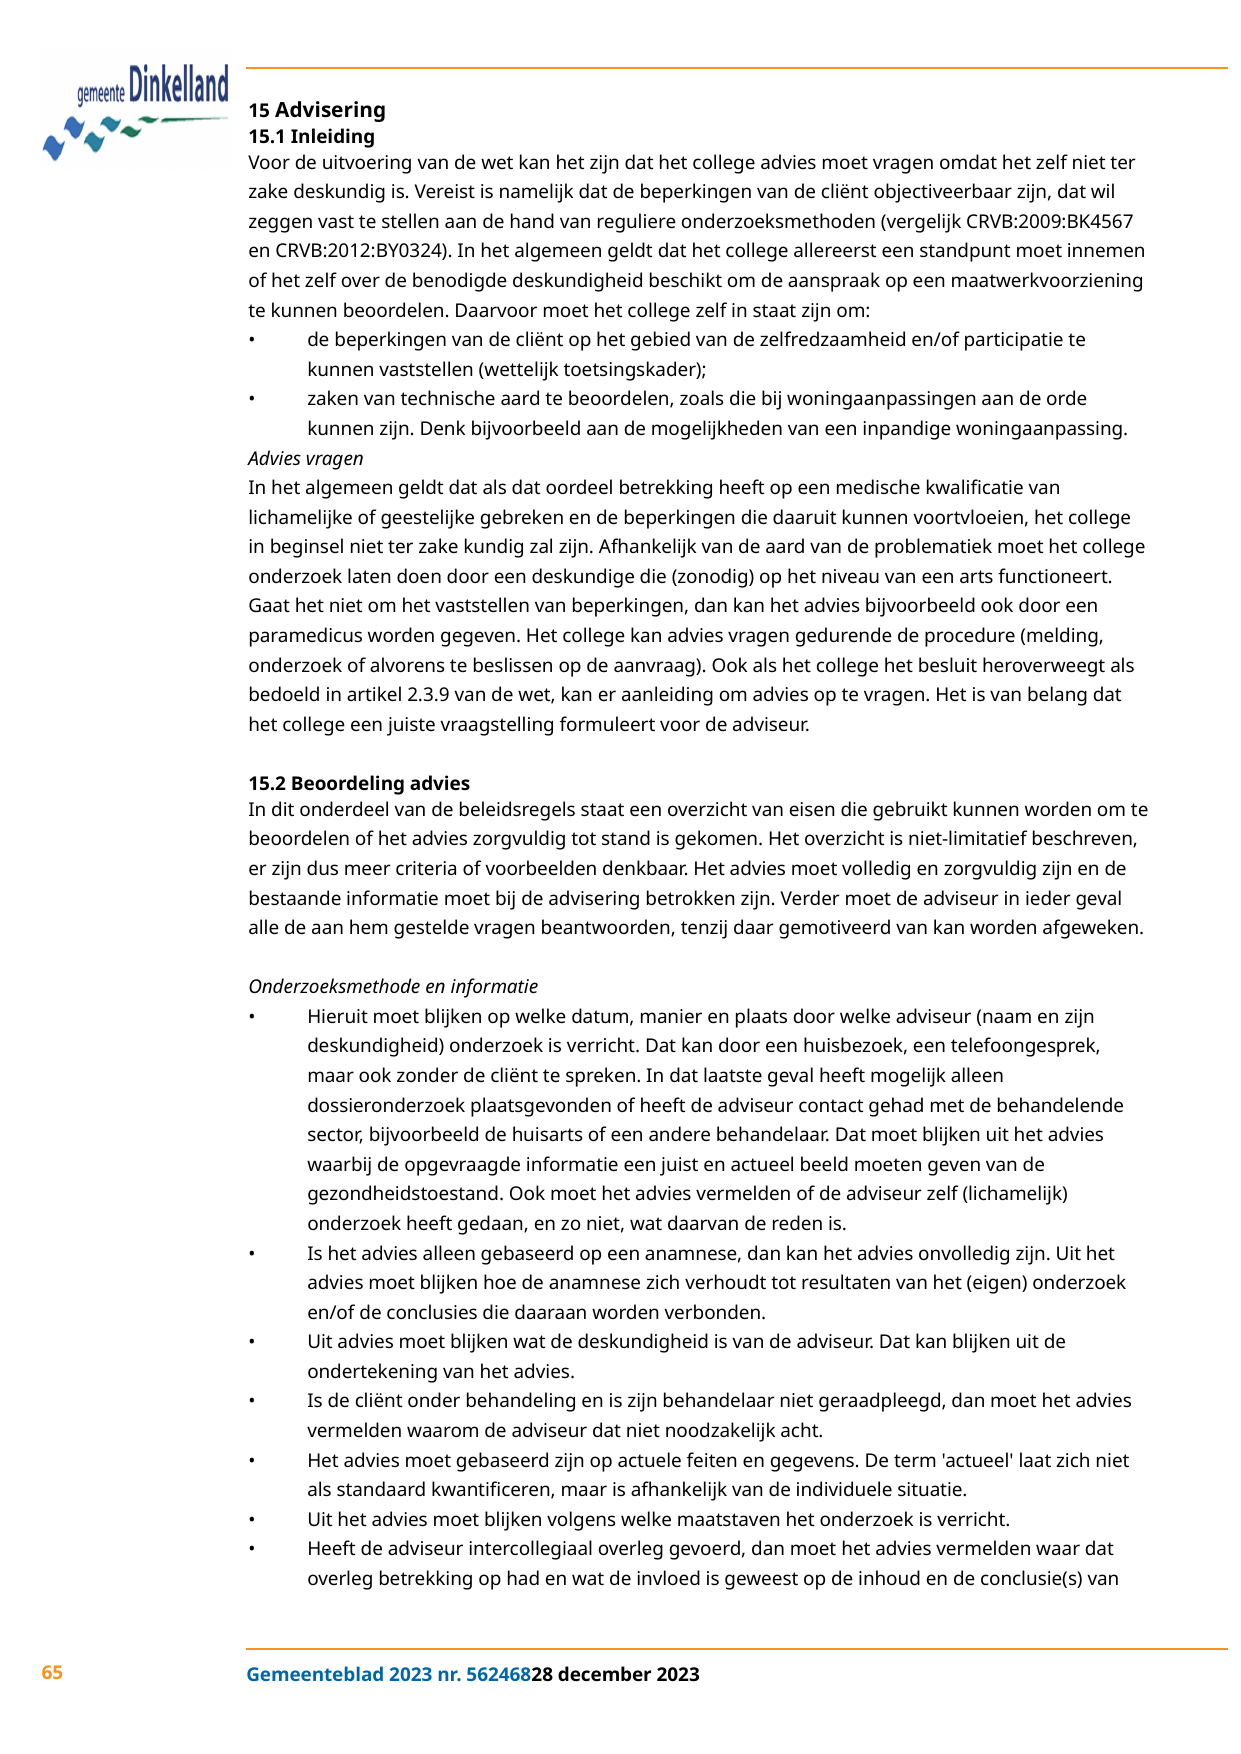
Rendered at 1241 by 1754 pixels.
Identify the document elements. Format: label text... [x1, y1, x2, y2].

picture [41, 47, 231, 172]
list Heeft de adviseur intercollegiaal overleg gevoerd, dan moet het advies vermelden waar dat overleg betrekking op had en wat de invloed is geweest op de inhoud en de conclusie(s) van [248, 1536, 1152, 1591]
list de beperkingen van de cliënt op het gebied van de zelfredzaamheid en/of participatie te kunnen vaststellen (wettelijk toetsingskader); [248, 326, 1152, 382]
list Is het advies alleen gebaseerd op een anamnese, dan kan het advies onvolledig zijn. Uit het advies moet blijken hoe de anamnese zich verhoudt tot resultaten van het (eigen) onderzoek en/of de conclusies die daaraan worden verbonden. [248, 1240, 1152, 1324]
text Advies vragen [248, 445, 1152, 471]
text In dit onderdeel van de beleidsregels staat een overzicht van eisen die gebruikt kunnen worden om te beoordelen of het advies zorgvuldig tot stand is gekomen. Het overzicht is niet-limitatief beschreven, er zijn dus meer criteria of voorbeelden denkbaar. Het advies moet volledig en zorgvuldig zijn en de bestaande informatie moet bij de advisering betrokken zijn. Verder moet de adviseur in ieder geval alle de aan hem gestelde vragen beantwoorden, tenzij daar gemotiveerd van kan worden afgeweken. [248, 796, 1152, 940]
list Uit het advies moet blijken volgens welke maatstaven het onderzoek is verricht. [248, 1506, 1152, 1532]
text 15.2 Beoordeling advies [248, 770, 1152, 796]
text Onderzoeksmethode en informatie [248, 973, 1152, 999]
text 15.1 Inleiding [248, 123, 1152, 149]
list Hieruit moet blijken op welke datum, manier en plaats door welke adviseur (naam en zijn deskundigheid) onderzoek is verricht. Dat kan door een huisbezoek, een telefoongesprek, maar ook zonder de cliënt te spreken. In dat laatste geval heeft mogelijk alleen dossieronderzoek plaatsgevonden of heeft de adviseur contact gehad met de behandelende sector, bijvoorbeeld de huisarts of een andere behandelaar. Dat moet blijken uit het advies waarbij de opgevraagde informatie een juist en actueel beeld moeten geven van de gezondheidstoestand. Ook moet het advies vermelden of de adviseur zelf (lichamelijk) onderzoek heeft gedaan, en zo niet, wat daarvan de reden is. [248, 1003, 1152, 1236]
list zaken van technische aard te beoordelen, zoals die bij woningaanpassingen aan de orde kunnen zijn. Denk bijvoorbeeld aan de mogelijkheden van een inpandige woningaanpassing. [248, 386, 1152, 441]
list Is de cliënt onder behandeling en is zijn behandelaar niet geraadpleegd, dan moet het advies vermelden waarom de adviseur dat niet noodzakelijk acht. [248, 1388, 1152, 1443]
text Voor de uitvoering van de wet kan het zijn dat het college advies moet vragen omdat het zelf niet ter zake deskundig is. Vereist is namelijk dat de beperkingen van de cliënt objectiveerbaar zijn, dat wil zeggen vast te stellen aan de hand van reguliere onderzoeksmethoden (vergelijk CRVB:2009:BK4567 en CRVB:2012:BY0324). In het algemeen geldt dat het college allereerst een standpunt moet innemen of het zelf over de benodigde deskundigheid beschikt om de aanspraak op een maatwerkvoorziening te kunnen beoordelen. Daarvoor moet het college zelf in staat zijn om: [248, 149, 1152, 323]
list Het advies moet gebaseerd zijn op actuele feiten en gegevens. De term 'actueel' laat zich niet als standaard kwantificeren, maar is afhankelijk van de individuele situatie. [248, 1447, 1152, 1502]
text In het algemeen geldt dat als dat oordeel betrekking heeft op een medische kwalificatie van lichamelijke of geestelijke gebreken en de beperkingen die daaruit kunnen voortvloeien, het college in beginsel niet ter zake kundig zal zijn. Afhankelijk van de aard van de problematiek moet het college onderzoek laten doen door een deskundige die (zonodig) op het niveau van een arts functioneert. Gaat het niet om het vaststellen van beperkingen, dan kan het advies bijvoorbeeld ook door een paramedicus worden gegeven. Het college kan advies vragen gedurende de procedure (melding, onderzoek of alvorens te beslissen op de aanvraag). Ook als het college het besluit heroverweegt als bedoeld in artikel 2.3.9 van de wet, kan er aanleiding om advies op te vragen. Het is van belang dat het college een juiste vraagstelling formuleert voor de adviseur. [248, 474, 1152, 737]
text 15 Advisering [248, 95, 1152, 123]
list Uit advies moet blijken wat de deskundigheid is van de adviseur. Dat kan blijken uit de ondertekening van het advies. [248, 1328, 1152, 1384]
